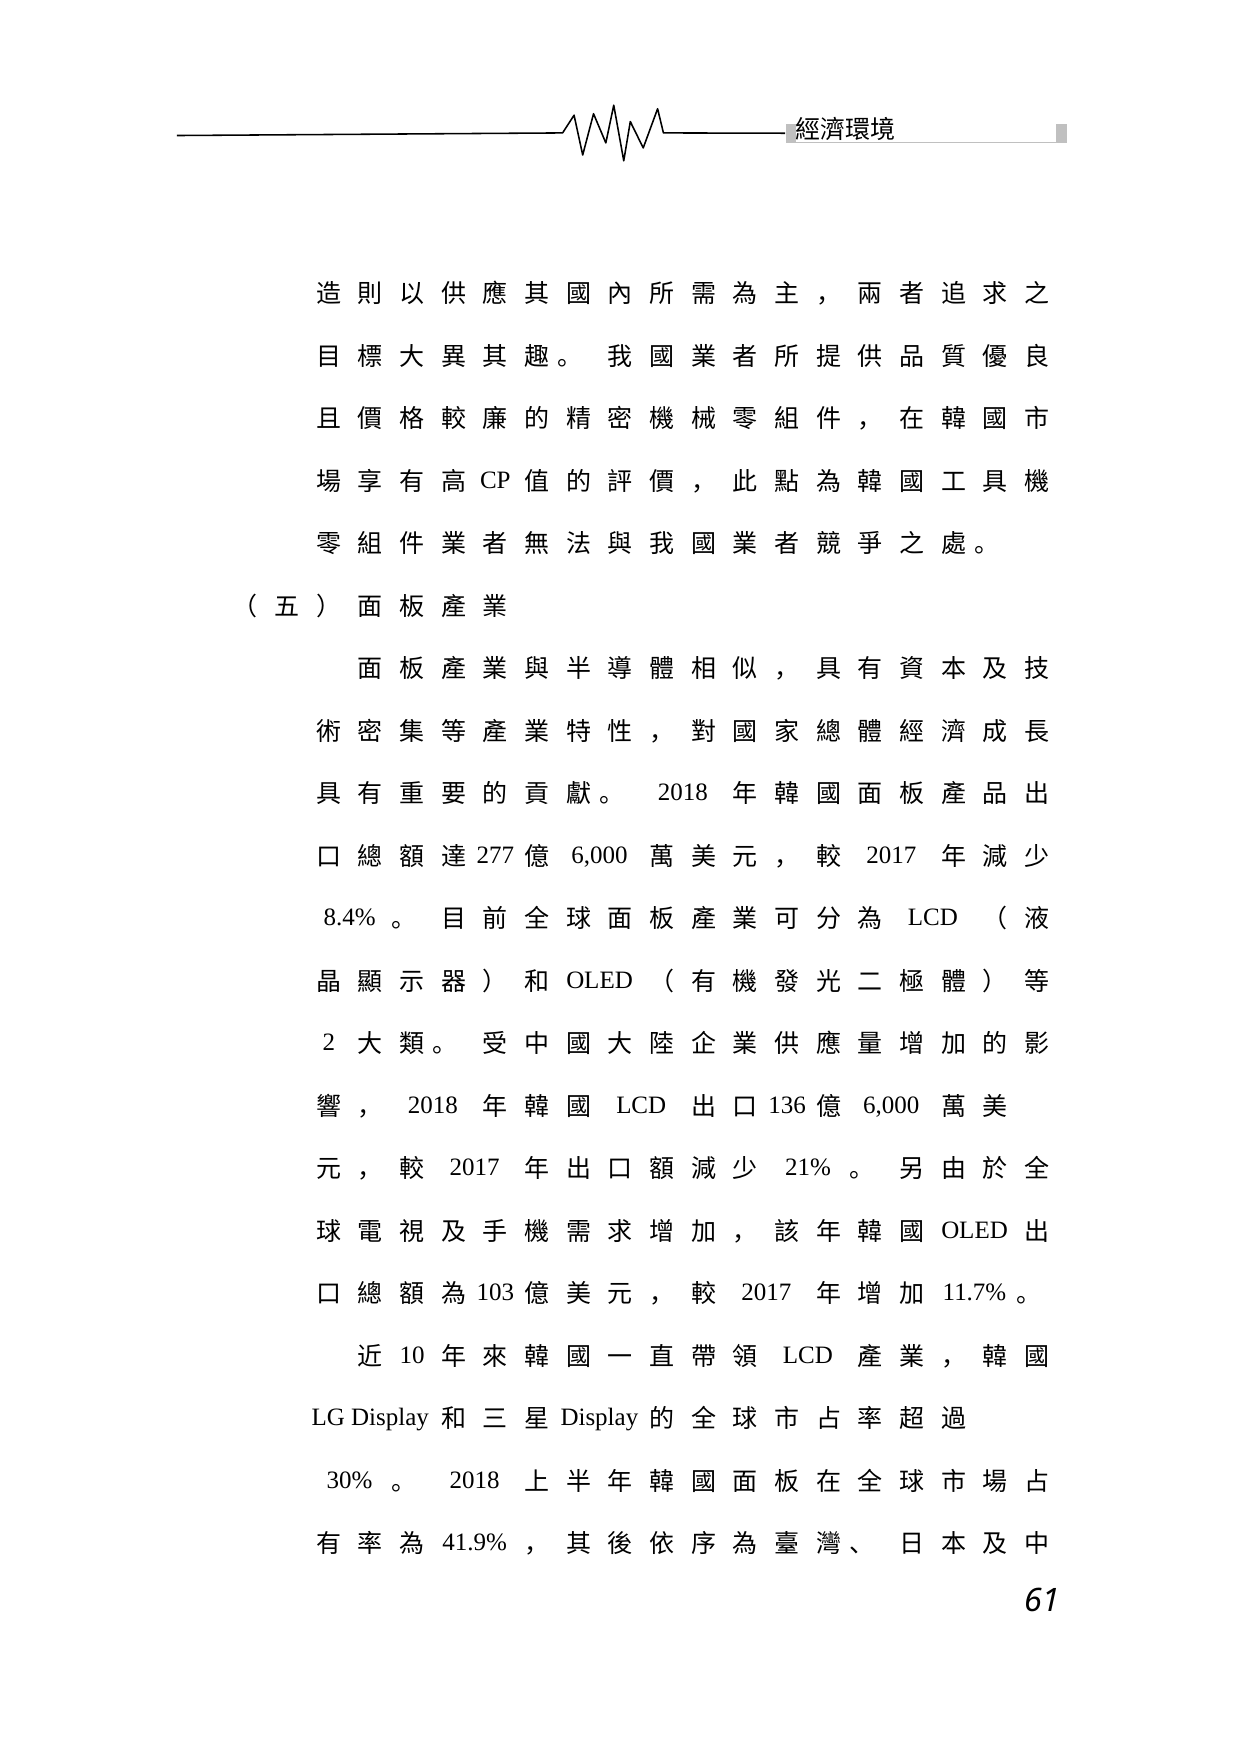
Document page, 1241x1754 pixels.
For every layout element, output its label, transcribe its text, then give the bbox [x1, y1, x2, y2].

text 近10年來韓國一直帶領LCD產業，韓國LG Display和三星Display的全球市占率超過30%。2018上半年韓國面板在全球市場占有率為41.9%，其後依序為臺灣、日本及中 [281, 1313, 1058, 1563]
text 面板產業與半導體相似，具有資本及技術密集等產業特性，對國家總體經濟成長具有重要的貢獻。2018年韓國面板產品出口總額達277億6,000萬美元，較2017年減少8.4%。目前全球面板產業可分為LCD（液晶顯示器）和OLED（有機發光二極體）等2大類。受中國大陸企業供應量增加的影響，2018年韓國LCD出口136億6,000萬美元，較2017年出口額減少21%。另由於全球電視及手機需求增加，該年韓國OLED出口總額為103億美元，較2017年增加11.7%。 [281, 625, 1058, 1313]
text （五）面板產業 [207, 563, 1058, 625]
text 造則以供應其國內所需為主，兩者追求之目標大異其趣。我國業者所提供品質優良且價格較廉的精密機械零組件，在韓國市場享有高CP值的評價，此點為韓國工具機零組件業者無法與我國業者競爭之處。 [281, 250, 1058, 563]
